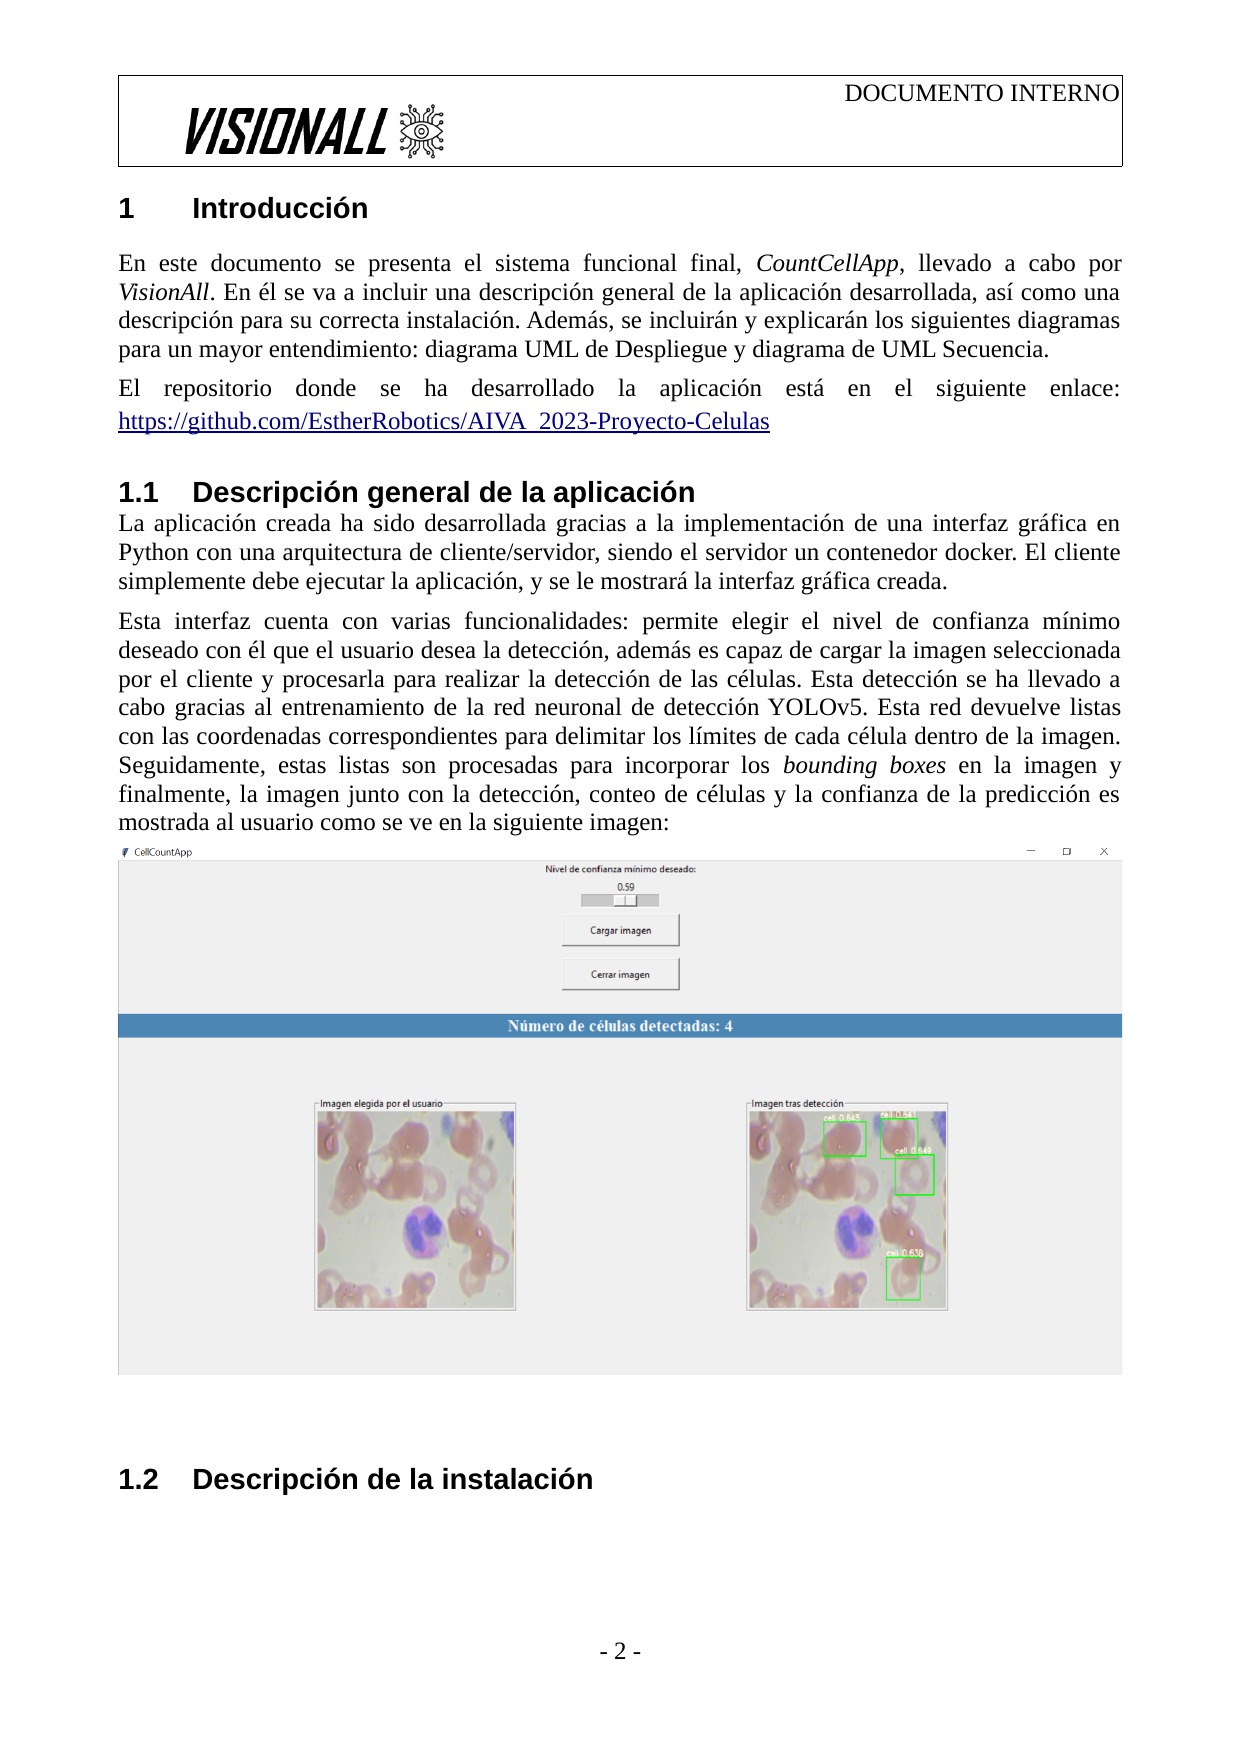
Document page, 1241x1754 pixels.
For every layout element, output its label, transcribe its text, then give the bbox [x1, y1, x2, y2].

subtitle Descripción de la instalación [118, 1462, 1122, 1495]
text En este documento se presenta el sistema funcional final, CountCellApp, llevado a cabo por VisionAll. En él se va a incluir una descripción general de la aplicación desarrollada, así como una descripción para su correcta instalación. Además, se incluirán y explicarán los siguientes diagramas para un mayor entendimiento: diagrama UML de Despliegue y diagrama de UML Secuencia. [118, 248, 1122, 363]
text Esta interfaz cuenta con varias funcionalidades: permite elegir el nivel de confianza mínimo deseado con él que el usuario desea la detección, además es capaz de cargar la imagen seleccionada por el cliente y procesarla para realizar la detección de las células. Esta detección se ha llevado a cabo gracias al entrenamiento de la red neuronal de detección YOLOv5. Esta red devuelve listas con las coordenadas correspondientes para delimitar los límites de cada célula dentro de la imagen. Seguidamente, estas listas son procesadas para incorporar los bounding boxes en la imagen y finalmente, la imagen junto con la detección, conteo de células y la confianza de la predicción es mostrada al usuario como se ve en la siguiente imagen: [118, 606, 1122, 836]
subtitle Introducción [118, 191, 1122, 225]
text La aplicación creada ha sido desarrollada gracias a la implementación de una interfaz gráfica en Python con una arquitectura de cliente/servidor, siendo el servidor un contenedor docker. El cliente simplemente debe ejecutar la aplicación, y se le mostrará la interfaz gráfica creada. [118, 508, 1122, 594]
subtitle Descripción general de la aplicación [118, 475, 1122, 508]
text El repositorio donde se ha desarrollado la aplicación está en el siguiente enlace: https://github.com/EstherRobotics/AIVA_2023-Proyecto-Celulas [118, 373, 1122, 435]
